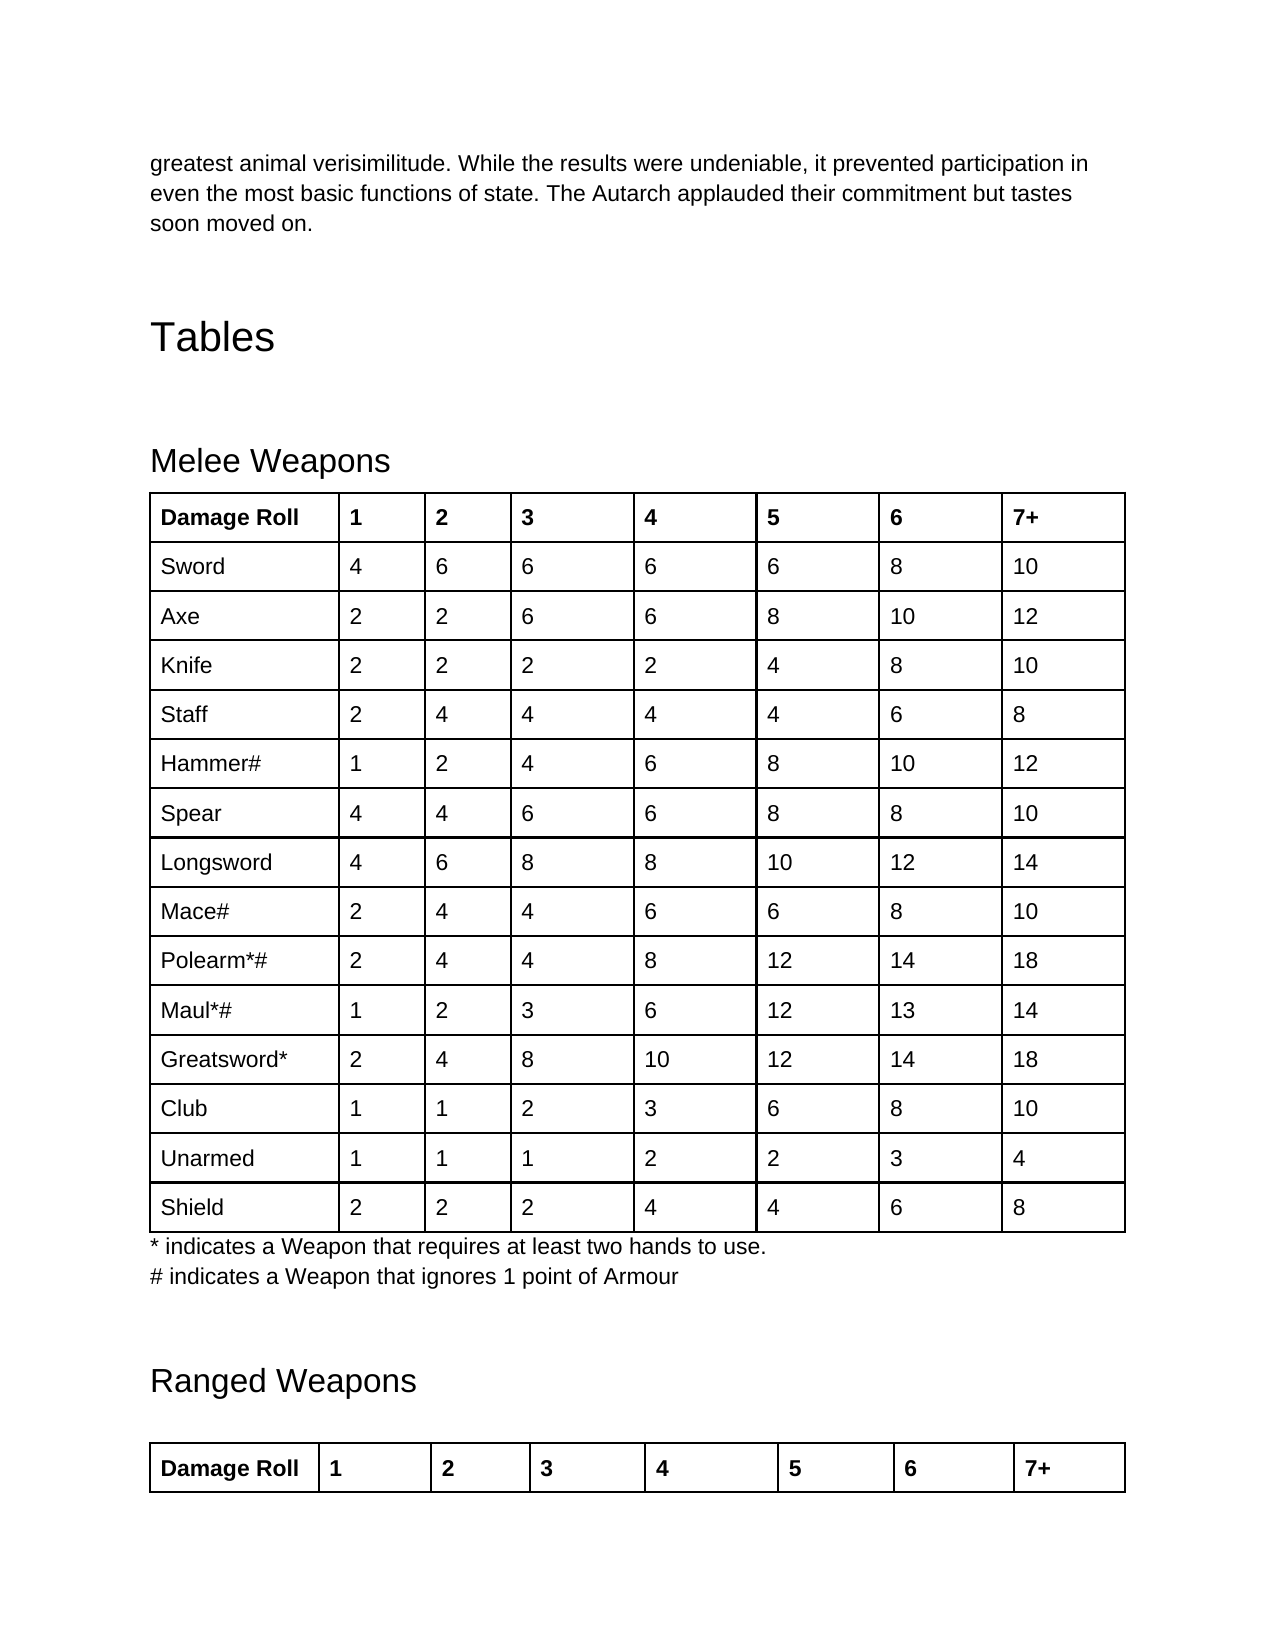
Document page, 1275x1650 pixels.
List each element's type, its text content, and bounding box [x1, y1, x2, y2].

table_cell 2 [758, 1134, 878, 1181]
table_cell 2 [635, 641, 755, 689]
table_cell 8 [880, 543, 1001, 590]
table_cell 2 [512, 641, 633, 689]
table_header Damage Roll [151, 1444, 318, 1491]
table_cell 2 [340, 1036, 424, 1083]
table_cell 8 [512, 839, 633, 886]
table_header 2 [426, 494, 510, 541]
table_cell 4 [512, 691, 633, 738]
table_cell 3 [512, 986, 633, 1033]
table_cell 4 [1003, 1134, 1124, 1181]
table_cell 8 [758, 789, 878, 836]
table_cell 4 [426, 789, 510, 836]
table_cell 8 [1003, 691, 1124, 738]
table_header 3 [531, 1444, 644, 1491]
table_cell Knife [151, 641, 338, 689]
table_cell Longsword [151, 839, 338, 886]
table_header 1 [320, 1444, 430, 1491]
table_cell Mace# [151, 888, 338, 935]
table_cell 8 [512, 1036, 633, 1083]
table_cell 2 [635, 1134, 755, 1181]
table_cell 12 [1003, 592, 1124, 639]
table_cell 2 [426, 986, 510, 1033]
table_cell 12 [758, 937, 878, 984]
table_cell 4 [340, 839, 424, 886]
table_cell 18 [1003, 937, 1124, 984]
table_cell 10 [1003, 1085, 1124, 1132]
table_cell 8 [880, 1085, 1001, 1132]
table_cell 6 [880, 1184, 1001, 1231]
table_cell 4 [512, 937, 633, 984]
table_cell 8 [635, 839, 755, 886]
table_cell 8 [635, 937, 755, 984]
table_cell 6 [512, 789, 633, 836]
table_cell Maul*# [151, 986, 338, 1033]
table_cell Unarmed [151, 1134, 338, 1181]
table_header 3 [512, 494, 633, 541]
table_cell 2 [426, 641, 510, 689]
table_cell Club [151, 1085, 338, 1132]
table_cell Staff [151, 691, 338, 738]
table_cell 10 [1003, 543, 1124, 590]
table_cell 18 [1003, 1036, 1124, 1083]
table_cell 14 [880, 1036, 1001, 1083]
table_cell 6 [880, 691, 1001, 738]
table_cell 8 [758, 592, 878, 639]
table_cell 1 [512, 1134, 633, 1181]
table_cell 3 [635, 1085, 755, 1132]
table_cell 14 [1003, 839, 1124, 886]
table_cell 6 [758, 1085, 878, 1132]
table_cell 6 [635, 789, 755, 836]
table_cell 2 [426, 592, 510, 639]
table_cell 6 [635, 543, 755, 590]
table_cell 6 [635, 888, 755, 935]
table_cell 10 [1003, 641, 1124, 689]
table_cell 12 [758, 1036, 878, 1083]
table_cell 10 [880, 740, 1001, 787]
table_cell 2 [512, 1184, 633, 1231]
table_cell 8 [880, 641, 1001, 689]
table_cell 8 [880, 888, 1001, 935]
table_cell 4 [426, 1036, 510, 1083]
table_cell 2 [426, 1184, 510, 1231]
table_header 4 [646, 1444, 777, 1491]
table_cell 1 [426, 1134, 510, 1181]
table_header 7+ [1003, 494, 1124, 541]
table_cell 6 [426, 839, 510, 886]
table_cell 12 [758, 986, 878, 1033]
table_cell 2 [426, 740, 510, 787]
table_cell Shield [151, 1184, 338, 1231]
table_cell 1 [340, 986, 424, 1033]
table_cell 2 [340, 691, 424, 738]
table_header 6 [895, 1444, 1013, 1491]
table_header 2 [432, 1444, 529, 1491]
table_header 5 [779, 1444, 893, 1491]
table_cell 4 [635, 1184, 755, 1231]
subtitle Ranged Weapons [150, 1361, 1125, 1399]
table_cell 8 [880, 789, 1001, 836]
table_header Damage Roll [151, 494, 338, 541]
table_cell 4 [340, 789, 424, 836]
text # indicates a Weapon that ignores 1 point of Armour [150, 1263, 1125, 1289]
table_cell 6 [426, 543, 510, 590]
table_cell 14 [880, 937, 1001, 984]
table_cell 4 [635, 691, 755, 738]
table_cell 10 [635, 1036, 755, 1083]
table_cell 6 [635, 986, 755, 1033]
subtitle Tables [150, 312, 1125, 360]
table_cell Greatsword* [151, 1036, 338, 1083]
table_cell 4 [758, 691, 878, 738]
table_cell 2 [340, 1184, 424, 1231]
table_cell 12 [1003, 740, 1124, 787]
table_cell 13 [880, 986, 1001, 1033]
table_cell Sword [151, 543, 338, 590]
table_cell 6 [635, 592, 755, 639]
text * indicates a Weapon that requires at least two hands to use. [150, 1233, 1125, 1259]
table_cell 1 [426, 1085, 510, 1132]
table_cell 2 [340, 888, 424, 935]
table_cell 2 [340, 937, 424, 984]
subtitle Melee Weapons [150, 441, 1125, 479]
text greatest animal verisimilitude. While the results were undeniable, it prevented participation in even the most basic functions of state. The Autarch applauded their commitment but tastes soon moved on. [150, 150, 1125, 237]
table_cell 1 [340, 740, 424, 787]
table_cell 6 [512, 592, 633, 639]
table_cell 6 [512, 543, 633, 590]
table_header 4 [635, 494, 755, 541]
table_cell 2 [340, 592, 424, 639]
table_cell 2 [512, 1085, 633, 1132]
table_cell 2 [340, 641, 424, 689]
table_header 1 [340, 494, 424, 541]
table_cell 1 [340, 1085, 424, 1132]
table_cell 4 [512, 888, 633, 935]
table_cell 4 [758, 641, 878, 689]
table_cell 6 [758, 543, 878, 590]
table_cell 8 [758, 740, 878, 787]
table_cell Polearm*# [151, 937, 338, 984]
table_cell 12 [880, 839, 1001, 886]
table_cell 4 [512, 740, 633, 787]
table_cell 4 [426, 937, 510, 984]
table_cell 4 [758, 1184, 878, 1231]
table_header 5 [758, 494, 878, 541]
table_cell Axe [151, 592, 338, 639]
table_cell 4 [426, 691, 510, 738]
table_cell 10 [758, 839, 878, 886]
table_cell 14 [1003, 986, 1124, 1033]
table_cell 10 [1003, 888, 1124, 935]
table_cell Spear [151, 789, 338, 836]
table_cell 8 [1003, 1184, 1124, 1231]
table_cell Hammer# [151, 740, 338, 787]
table_cell 10 [880, 592, 1001, 639]
table_cell 3 [880, 1134, 1001, 1181]
table_cell 6 [635, 740, 755, 787]
table_header 6 [880, 494, 1001, 541]
table_header 7+ [1015, 1444, 1124, 1491]
table_cell 1 [340, 1134, 424, 1181]
table_cell 10 [1003, 789, 1124, 836]
table_cell 4 [426, 888, 510, 935]
table_cell 4 [340, 543, 424, 590]
table_cell 6 [758, 888, 878, 935]
